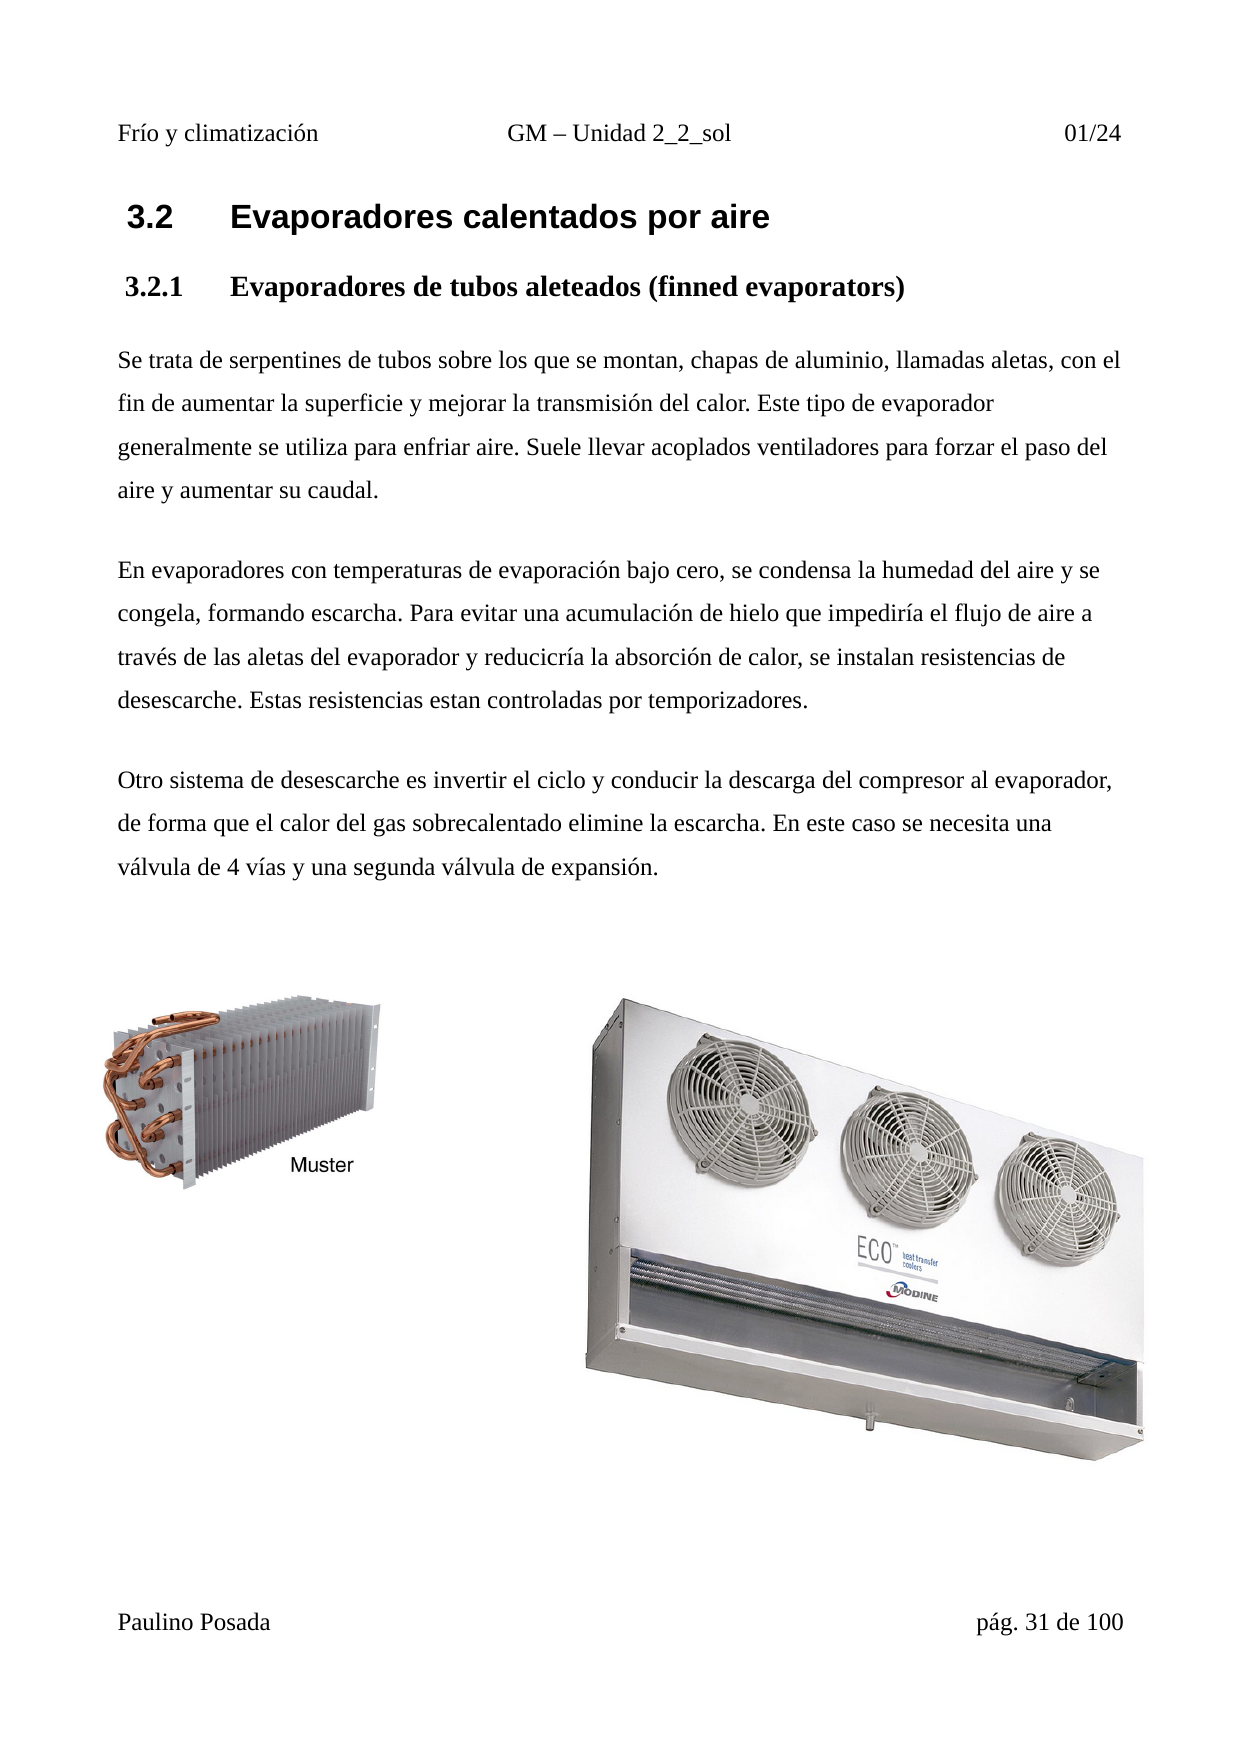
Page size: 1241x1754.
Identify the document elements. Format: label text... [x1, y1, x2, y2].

subtitle Evaporadores calentados por aire [117, 197, 1123, 236]
subtitle Evaporadores de tubos aleteados (finned evaporators) [117, 269, 1123, 303]
text En evaporadores con temperaturas de evaporación bajo cero, se condensa la humedad del aire y se congela, formando escarcha. Para evitar una acumulación de hielo que impediría el flujo de aire a través de las aletas del evaporador y reducicría la absorción de calor, se instalan resistencias de desescarche. Estas resistencias estan controladas por temporizadores. [117, 555, 1123, 713]
picture [93, 943, 389, 1239]
text Se trata de serpentines de tubos sobre los que se montan, chapas de aluminio, llamadas aletas, con el fin de aumentar la superficie y mejorar la transmisión del calor. Este tipo de evaporador generalmente se utiliza para enfriar aire. Suele llevar acoplados ventiladores para forzar el paso del aire y aumentar su caudal. [117, 345, 1123, 503]
picture [563, 986, 1155, 1503]
text Otro sistema de desescarche es invertir el ciclo y conducir la descarga del compresor al evaporador, de forma que el calor del gas sobrecalentado elimine la escarcha. En este caso se necesita una válvula de 4 vías y una segunda válvula de expansión. [117, 765, 1123, 880]
